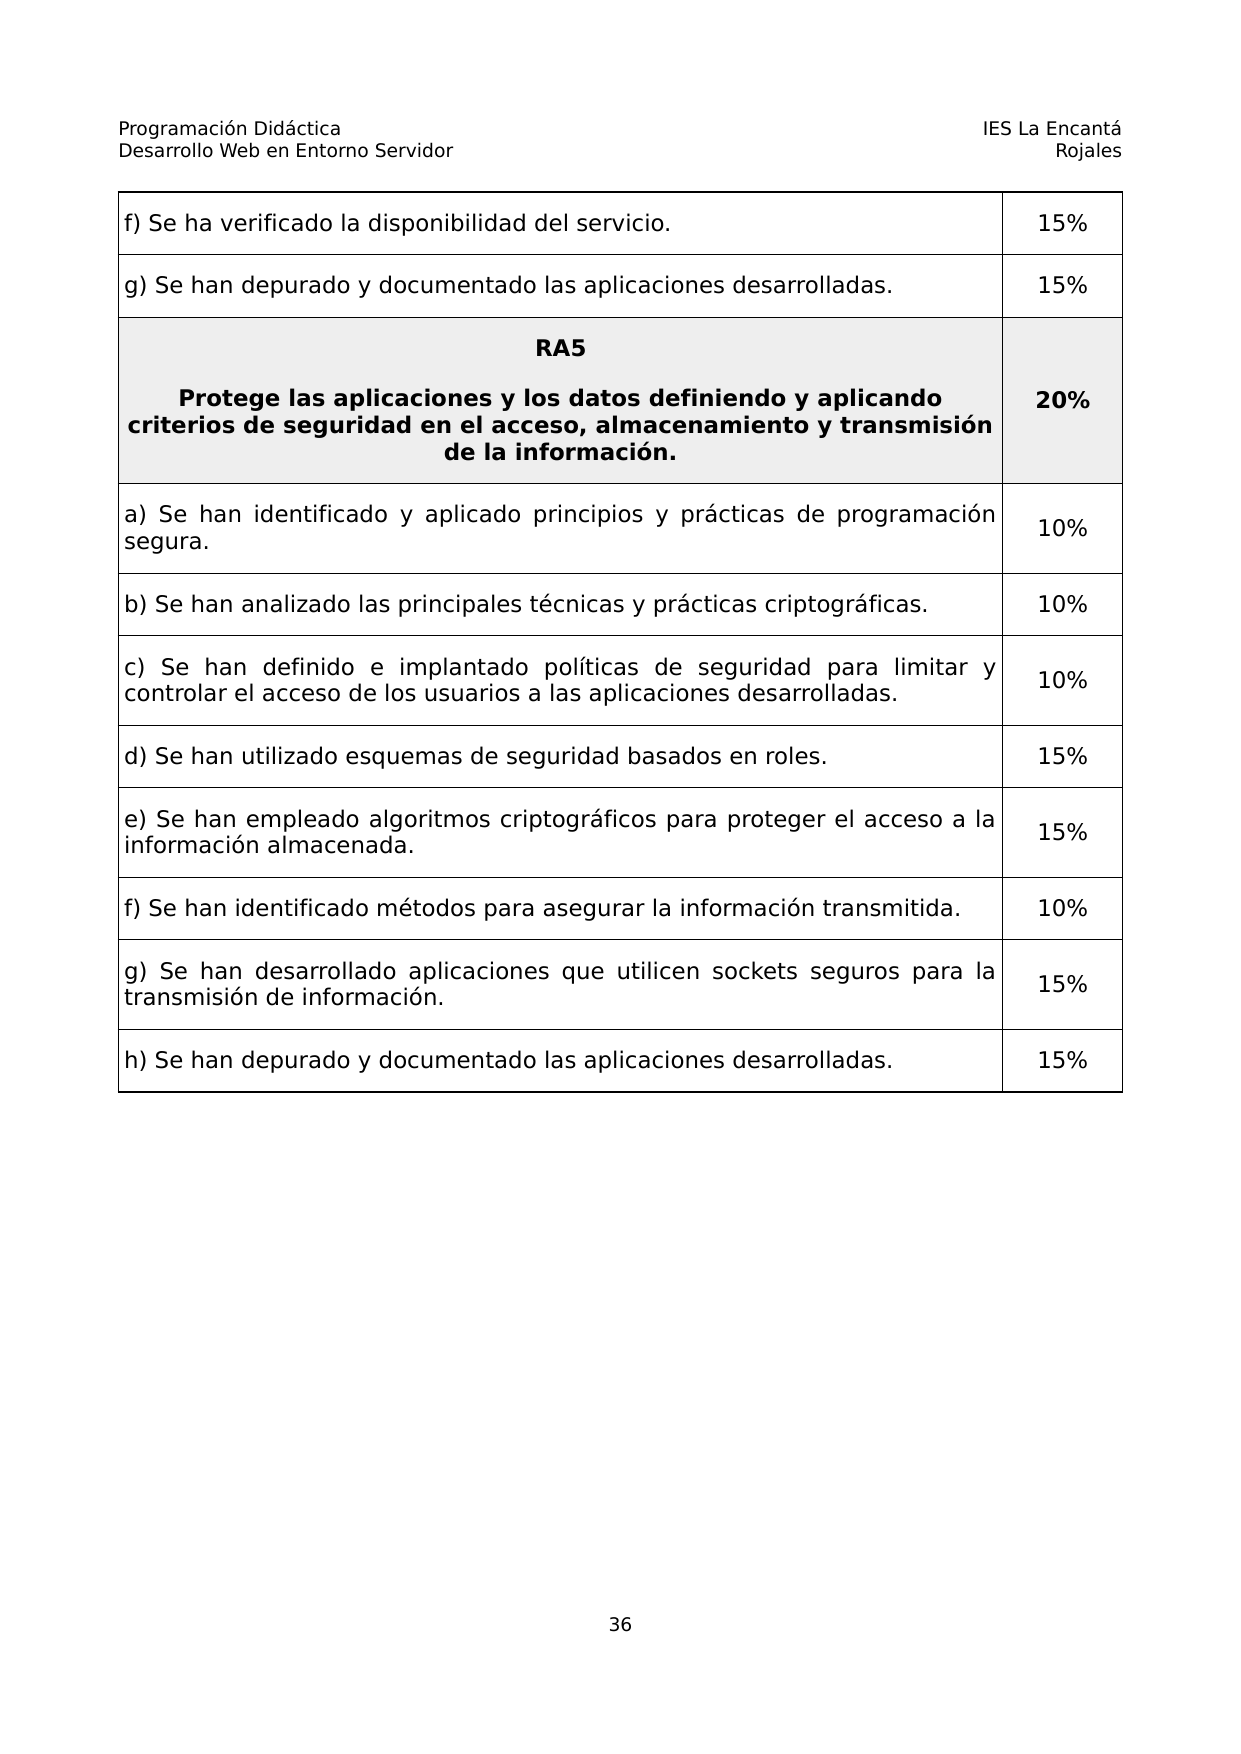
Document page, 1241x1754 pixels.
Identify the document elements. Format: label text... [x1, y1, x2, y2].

table_cell 10% [1003, 878, 1122, 939]
table_cell 15% [1003, 1030, 1122, 1091]
table_cell 15% [1003, 726, 1122, 787]
table_cell f) Se han identificado métodos para asegurar la información transmitida. [119, 878, 1002, 939]
table_cell e) Se han empleado algoritmos criptográficos para proteger el acceso a la información almacenada. [119, 788, 1002, 877]
table_cell g) Se han desarrollado aplicaciones que utilicen sockets seguros para la transmisión de información. [119, 940, 1002, 1029]
table_cell 10% [1003, 484, 1122, 572]
table_cell f) Se ha verificado la disponibilidad del servicio. [119, 193, 1002, 254]
table_cell 15% [1003, 788, 1122, 877]
table_cell RA5 Protege las aplicaciones y los datos definiendo y aplicando criterios de seguridad en el acceso, almacenamiento y transmisión de la información. [119, 318, 1002, 483]
table_cell a) Se han identificado y aplicado principios y prácticas de programación segura. [119, 484, 1002, 572]
table_cell 15% [1003, 193, 1122, 254]
table_cell 10% [1003, 636, 1122, 724]
table_cell 15% [1003, 940, 1122, 1029]
table_cell 15% [1003, 255, 1122, 317]
table_cell d) Se han utilizado esquemas de seguridad basados en roles. [119, 726, 1002, 787]
table_cell 10% [1003, 574, 1122, 635]
table_cell h) Se han depurado y documentado las aplicaciones desarrolladas. [119, 1030, 1002, 1091]
table_cell g) Se han depurado y documentado las aplicaciones desarrolladas. [119, 255, 1002, 317]
table_cell 20% [1003, 318, 1122, 483]
table_cell b) Se han analizado las principales técnicas y prácticas criptográficas. [119, 574, 1002, 635]
table_cell c) Se han definido e implantado políticas de seguridad para limitar y controlar el acceso de los usuarios a las aplicaciones desarrolladas. [119, 636, 1002, 724]
